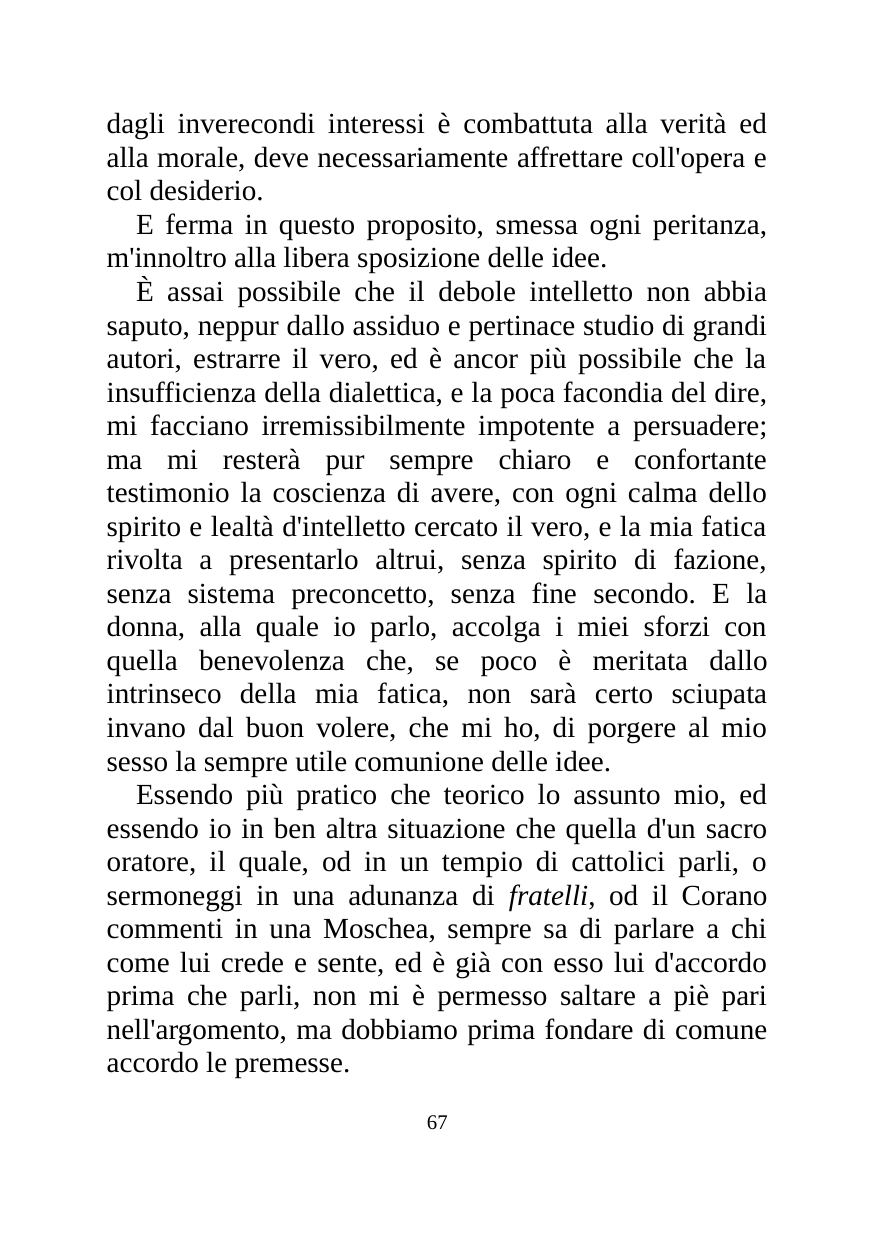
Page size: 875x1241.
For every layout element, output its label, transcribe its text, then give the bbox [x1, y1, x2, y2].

text E ferma in questo proposito, smessa ogni peritanza, m'innoltro alla libera sposizione delle idee. [106, 207, 768, 274]
text Essendo più pratico che teorico lo assunto mio, ed essendo io in ben altra situazione che quella d'un sacro oratore, il quale, od in un tempio di cattolici parli, o sermoneggi in una adunanza di fratelli, od il Corano commenti in una Moschea, sempre sa di parlare a chi come lui crede e sente, ed è già con esso lui d'accordo prima che parli, non mi è permesso saltare a piè pari nell'argomento, ma dobbiamo prima fondare di comune accordo le premesse. [106, 777, 768, 1079]
text dagli inverecondi interessi è combattuta alla verità ed alla morale, deve necessariamente affrettare coll'opera e col desiderio. [106, 106, 768, 207]
text È assai possibile che il debole intelletto non abbia saputo, neppur dallo assiduo e pertinace studio di grandi autori, estrarre il vero, ed è ancor più possibile che la insufficienza della dialettica, e la poca facondia del dire, mi facciano irremissibilmente impotente a persuadere; ma mi resterà pur sempre chiaro e confortante testimonio la coscienza di avere, con ogni calma dello spirito e lealtà d'intelletto cercato il vero, e la mia fatica rivolta a presentarlo altrui, senza spirito di fazione, senza sistema preconcetto, senza fine secondo. E la donna, alla quale io parlo, accolga i miei sforzi con quella benevolenza che, se poco è meritata dallo intrinseco della mia fatica, non sarà certo sciupata invano dal buon volere, che mi ho, di porgere al mio sesso la sempre utile comunione delle idee. [106, 274, 768, 777]
